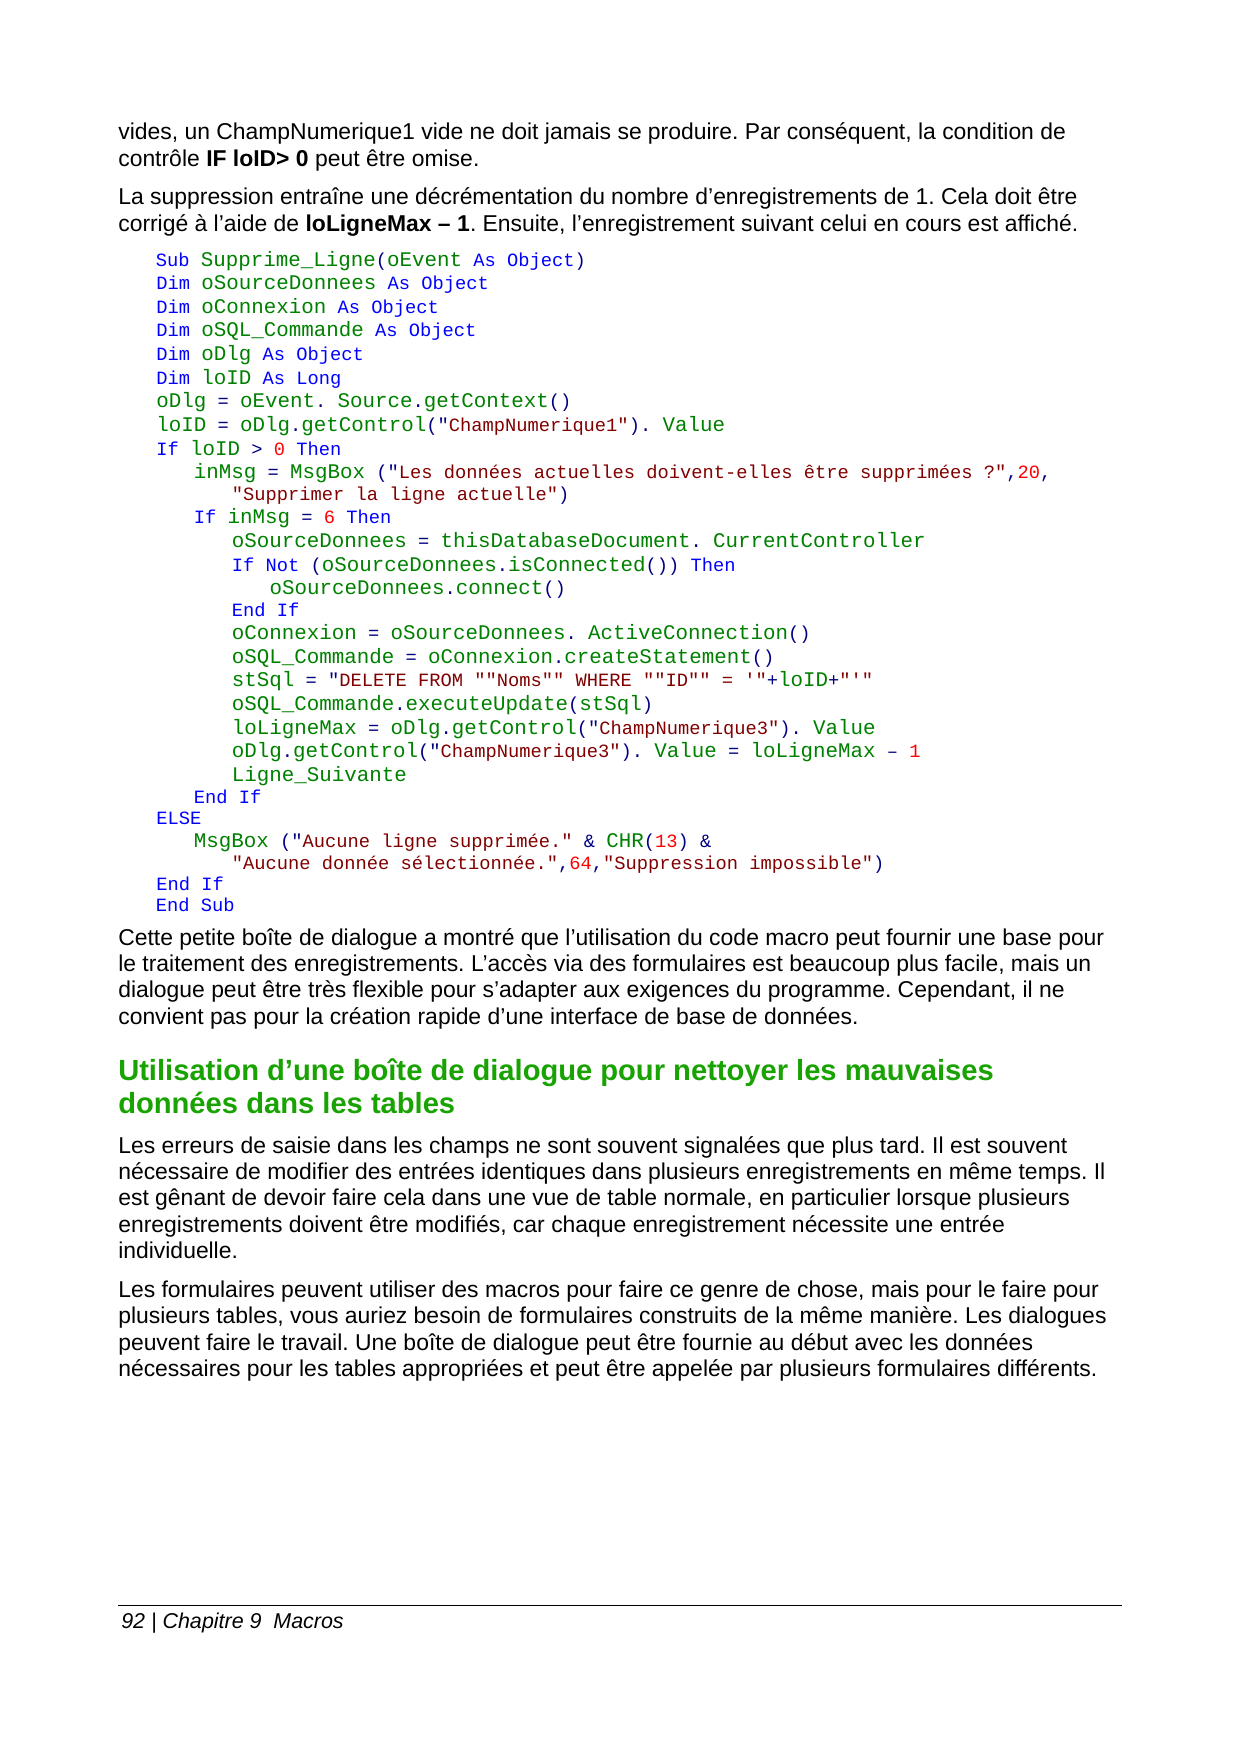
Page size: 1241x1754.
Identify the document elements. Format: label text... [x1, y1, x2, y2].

text inMsg = MsgBox ("Les données actuelles doivent-elles être supprimées ?",20, "Supprimer la ligne actuelle") [156, 461, 1122, 506]
text oSourceDonnees.connect() [156, 577, 1122, 601]
text If Not (oSourceDonnees.isConnected()) Then [156, 553, 1122, 577]
text Dim oDlg As Object [156, 343, 1122, 367]
text If inMsg = 6 Then [156, 506, 1122, 530]
text oDlg = oEvent. Source.getContext() [156, 390, 1122, 414]
text ELSE [156, 809, 1122, 830]
text MsgBox ("Aucune ligne supprimée." & CHR(13) & "Aucune donnée sélectionnée.",64,"Suppression impossible") [156, 830, 1122, 875]
text End If [156, 788, 1122, 809]
text Ligne_Suivante [156, 764, 1122, 788]
text oDlg.getControl("ChampNumerique3"). Value = loLigneMax – 1 [156, 740, 1122, 764]
subtitle Utilisation d’une boîte de dialogue pour nettoyer les mauvaises données dans les tables [118, 1053, 1122, 1120]
text oConnexion = oSourceDonnees. ActiveConnection() [156, 622, 1122, 646]
text If loID > 0 Then [156, 438, 1122, 461]
text Les formulaires peuvent utiliser des macros pour faire ce genre de chose, mais pour le faire pour plusieurs tables, vous auriez besoin de formulaires construits de la même manière. Les dialogues peuvent faire le travail. Une boîte de dialogue peut être fournie au début avec les données nécessaires pour les tables appropriées et peut être appelée par plusieurs formulaires différents. [118, 1276, 1122, 1381]
text stSql = "DELETE FROM ""Noms"" WHERE ""ID"" = '"+loID+"'" [156, 669, 1122, 693]
text Cette petite boîte de dialogue a montré que l’utilisation du code macro peut fournir une base pour le traitement des enregistrements. L’accès via des formulaires est beaucoup plus facile, mais un dialogue peut être très flexible pour s’adapter aux exigences du programme. Cependant, il ne convient pas pour la création rapide d’une interface de base de données. [118, 924, 1122, 1029]
text Sub Supprime_Ligne(oEvent As Object) [156, 248, 1122, 272]
text Dim oSQL_Commande As Object [156, 319, 1122, 343]
text End If [156, 601, 1122, 622]
text vides, un ChampNumerique1 vide ne doit jamais se produire. Par conséquent, la condition de contrôle IF loID> 0 peut être omise. [118, 118, 1122, 171]
text oSourceDonnees = thisDatabaseDocument. CurrentController [156, 530, 1122, 553]
text oSQL_Commande.executeUpdate(stSql) [156, 693, 1122, 717]
text La suppression entraîne une décrémentation du nombre d’enregistrements de 1. Cela doit être corrigé à l’aide de loLigneMax – 1. Ensuite, l’enregistrement suivant celui en cours est affiché. [118, 183, 1122, 236]
text Les erreurs de saisie dans les champs ne sont souvent signalées que plus tard. Il est souvent nécessaire de modifier des entrées identiques dans plusieurs enregistrements en même temps. Il est gênant de devoir faire cela dans une vue de table normale, en particulier lorsque plusieurs enregistrements doivent être modifiés, car chaque enregistrement nécessite une entrée individuelle. [118, 1132, 1122, 1263]
text Dim loID As Long [156, 367, 1122, 390]
text End If [156, 875, 1122, 896]
text loID = oDlg.getControl("ChampNumerique1"). Value [156, 414, 1122, 438]
text Dim oConnexion As Object [156, 296, 1122, 319]
text End Sub [156, 896, 1122, 917]
text oSQL_Commande = oConnexion.createStatement() [156, 646, 1122, 669]
text Dim oSourceDonnees As Object [156, 272, 1122, 296]
text loLigneMax = oDlg.getControl("ChampNumerique3"). Value [156, 717, 1122, 740]
